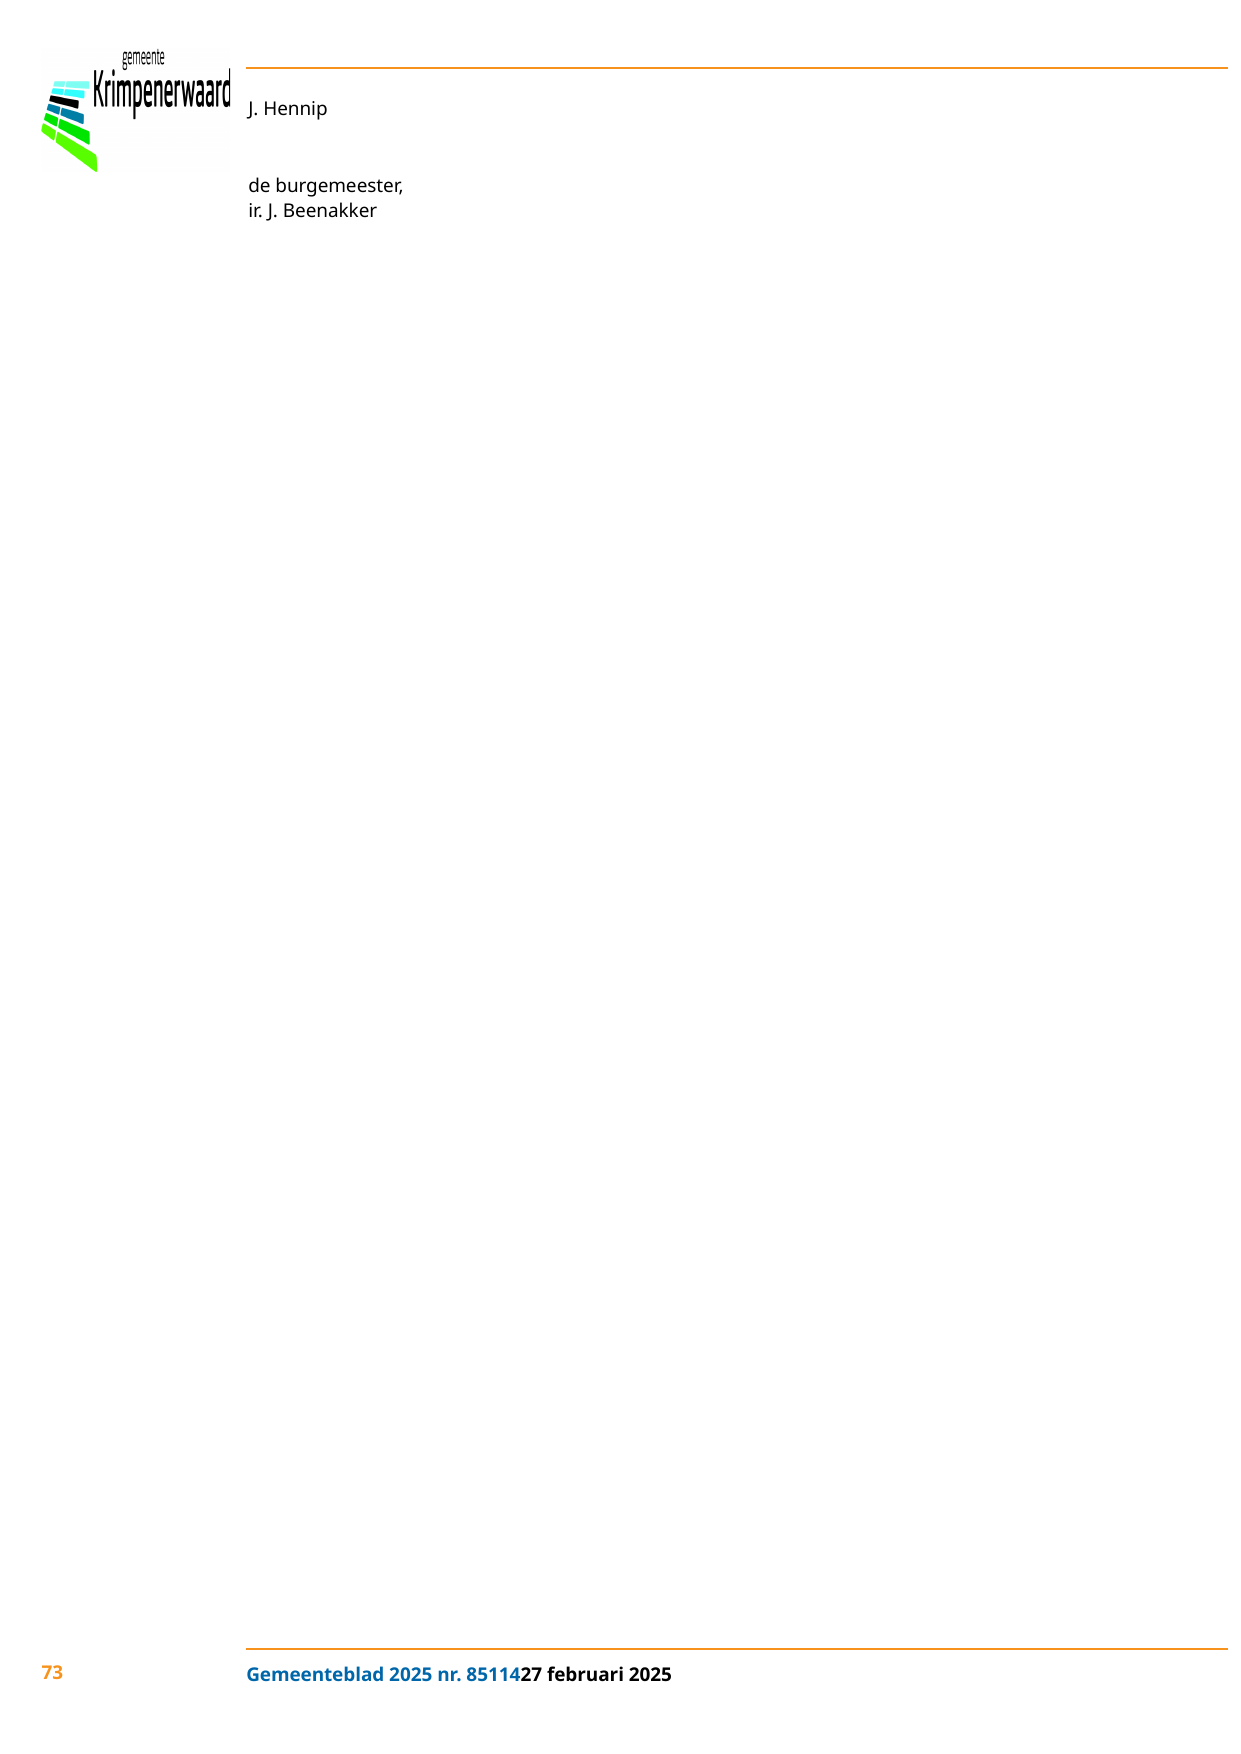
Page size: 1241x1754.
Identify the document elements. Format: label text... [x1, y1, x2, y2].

text ir. J. Beenakker [248, 198, 1152, 223]
text de burgemeester, [248, 172, 1152, 198]
text J. Hennip [248, 95, 1152, 121]
picture [41, 47, 231, 172]
